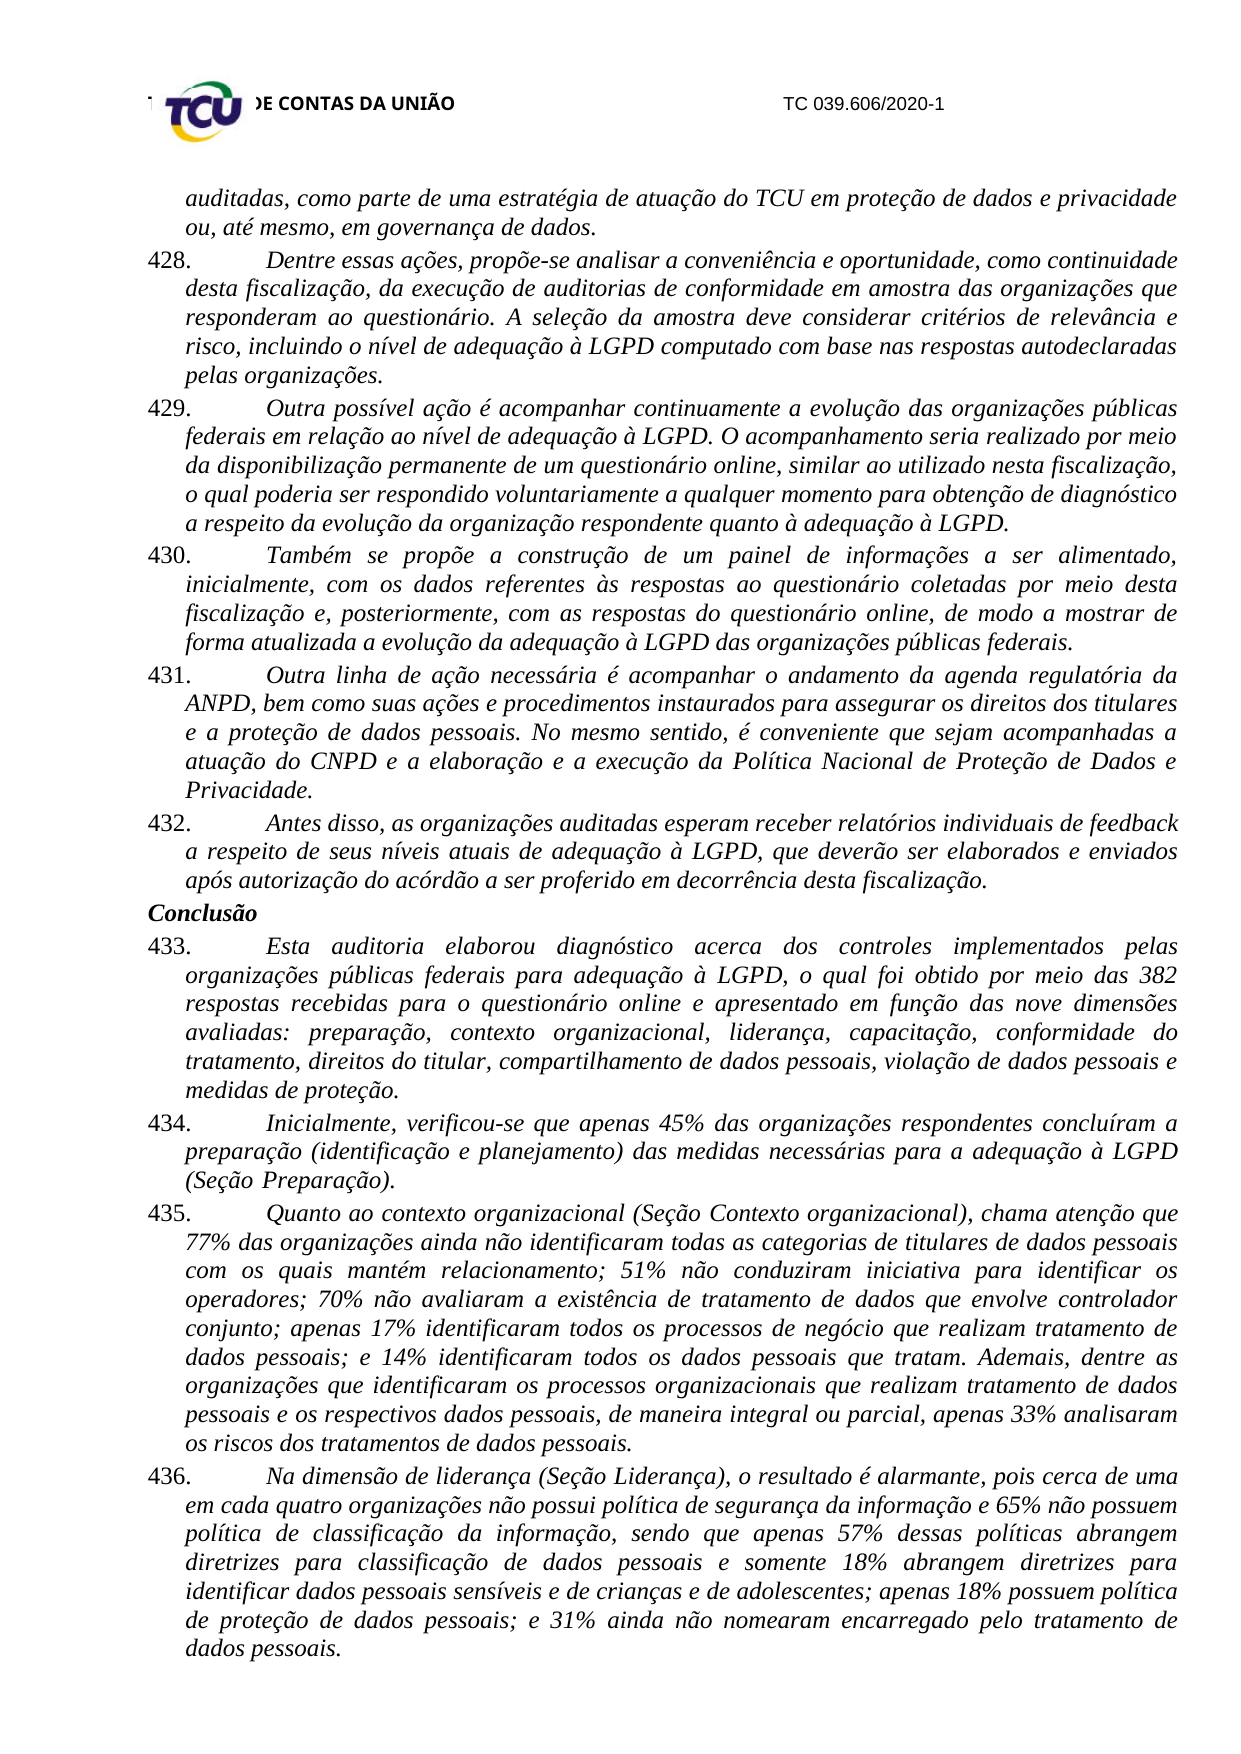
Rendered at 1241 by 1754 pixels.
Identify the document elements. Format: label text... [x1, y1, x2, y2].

list auditadas, como parte de uma estratégia de atuação do TCU em proteção de dados e privacidade ou, até mesmo, em governança de dados. [148, 183, 1181, 241]
list Outra possível ação é acompanhar continuamente a evolução das organizações públicas federais em relação ao nível de adequação à LGPD. O acompanhamento seria realizado por meio da disponibilização permanente de um questionário online, similar ao utilizado nesta fiscalização, o qual poderia ser respondido voluntariamente a qualquer momento para obtenção de diagnóstico a respeito da evolução da organização respondente quanto à adequação à LGPD. [148, 393, 1181, 536]
list Inicialmente, verificou-se que apenas 45% das organizações respondentes concluíram a preparação (identificação e planejamento) das medidas necessárias para a adequação à LGPD (Seção 2.1.1). [148, 1108, 1181, 1194]
list Esta auditoria elaborou diagnóstico acerca dos controles implementados pelas organizações públicas federais para adequação à LGPD, o qual foi obtido por meio das 382 respostas recebidas para o questionário online e apresentado em função das nove dimensões avaliadas: preparação, contexto organizacional, liderança, capacitação, conformidade do tratamento, direitos do titular, compartilhamento de dados pessoais, violação de dados pessoais e medidas de proteção. [148, 931, 1181, 1103]
list Quanto ao contexto organizacional (Seção 2.1.2), chama atenção que 77% das organizações ainda não identificaram todas as categorias de titulares de dados pessoais com os quais mantém relacionamento; 51% não conduziram iniciativa para identificar os operadores; 70% não avaliaram a existência de tratamento de dados que envolve controlador conjunto; apenas 17% identificaram todos os processos de negócio que realizam tratamento de dados pessoais; e 14% identificaram todos os dados pessoais que tratam. Ademais, dentre as organizações que identificaram os processos organizacionais que realizam tratamento de dados pessoais e os respectivos dados pessoais, de maneira integral ou parcial, apenas 33% analisaram os riscos dos tratamentos de dados pessoais. [148, 1198, 1181, 1457]
list Outra linha de ação necessária é acompanhar o andamento da agenda regulatória da ANPD, bem como suas ações e procedimentos instaurados para assegurar os direitos dos titulares e a proteção de dados pessoais. No mesmo sentido, é conveniente que sejam acompanhadas a atuação do CNPD e a elaboração e a execução da Política Nacional de Proteção de Dados e Privacidade. [148, 660, 1181, 803]
list Na dimensão de liderança (Seção 2.1.3), o resultado é alarmante, pois cerca de uma em cada quatro organizações não possui política de segurança da informação e 65% não possuem política de classificação da informação, sendo que apenas 57% dessas políticas abrangem diretrizes para classificação de dados pessoais e somente 18% abrangem diretrizes para identificar dados pessoais sensíveis e de crianças e de adolescentes; apenas 18% possuem política de proteção de dados pessoais; e 31% ainda não nomearam encarregado pelo tratamento de dados pessoais. [148, 1461, 1181, 1662]
list Antes disso, as organizações auditadas esperam receber relatórios individuais de feedback a respeito de seus níveis atuais de adequação à LGPD, que deverão ser elaborados e enviados após autorização do acórdão a ser proferido em decorrência desta fiscalização. [148, 808, 1181, 894]
list Dentre essas ações, propõe-se analisar a conveniência e oportunidade, como continuidade desta fiscalização, da execução de auditorias de conformidade em amostra das organizações que responderam ao questionário. A seleção da amostra deve considerar critérios de relevância e risco, incluindo o nível de adequação à LGPD computado com base nas respostas autodeclaradas pelas organizações. [148, 245, 1181, 388]
subtitle Conclusão [148, 898, 1181, 927]
list Também se propõe a construção de um painel de informações a ser alimentado, inicialmente, com os dados referentes às respostas ao questionário coletadas por meio desta fiscalização e, posteriormente, com as respostas do questionário online, de modo a mostrar de forma atualizada a evolução da adequação à LGPD das organizações públicas federais. [148, 541, 1181, 656]
